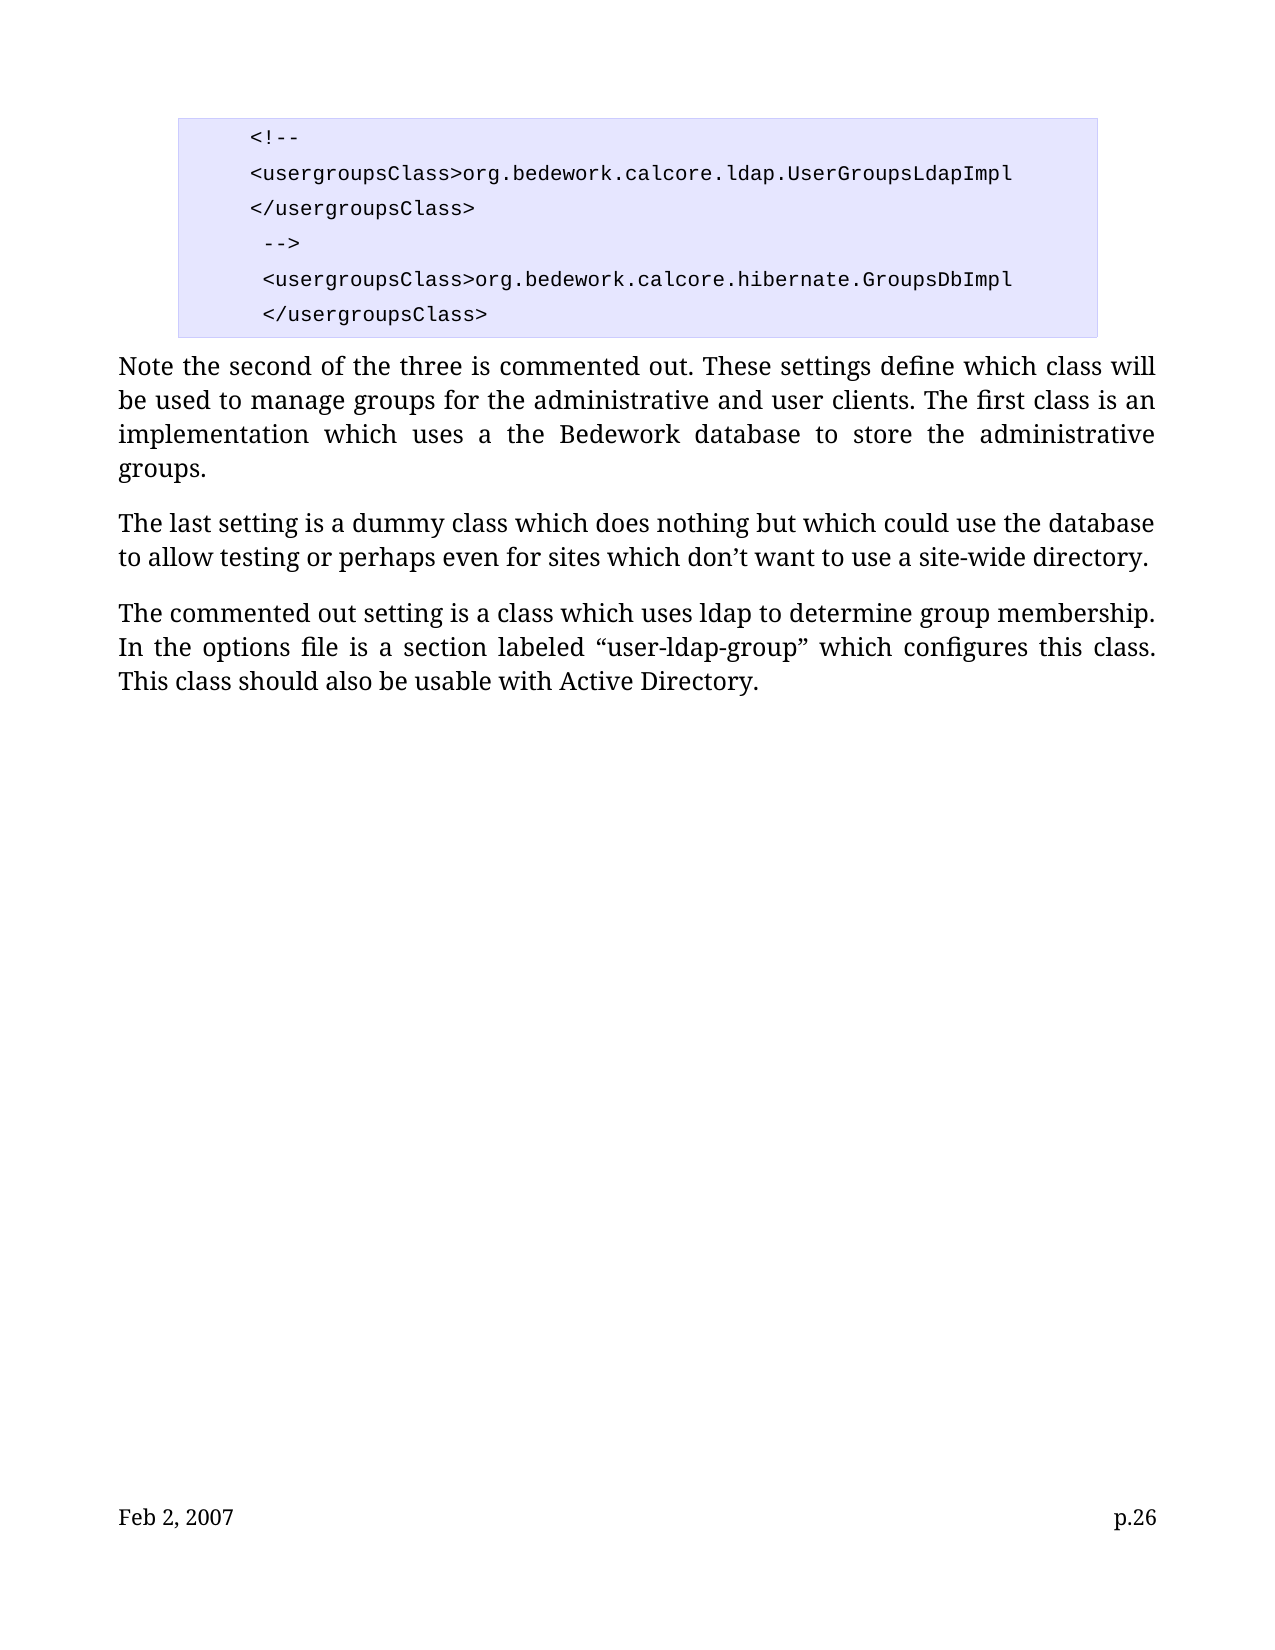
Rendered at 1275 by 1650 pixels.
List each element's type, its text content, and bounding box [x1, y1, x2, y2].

text </usergroupsClass> [179, 295, 1097, 337]
text <!-- [179, 119, 1097, 151]
text The last setting is a dummy class which does nothing but which could use the database to allow testing or perhaps even for sites which don’t want to use a site-wide directory. [118, 506, 1157, 574]
text <usergroupsClass>org.bedework.calcore.ldap.UserGroupsLdapImpl [179, 153, 1097, 186]
text Note the second of the three is commented out. These settings define which class will be used to manage groups for the administrative and user clients. The first class is an implementation which uses a the Bedework database to store the administrative groups. [118, 349, 1157, 485]
text </usergroupsClass> [179, 189, 1097, 222]
text The commented out setting is a class which uses ldap to determine group membership. In the options file is a section labeled “user-ldap-group” which configures this class. This class should also be usable with Active Directory. [118, 595, 1157, 697]
text <usergroupsClass>org.bedework.calcore.hibernate.GroupsDbImpl [179, 260, 1097, 292]
text --> [179, 224, 1097, 257]
